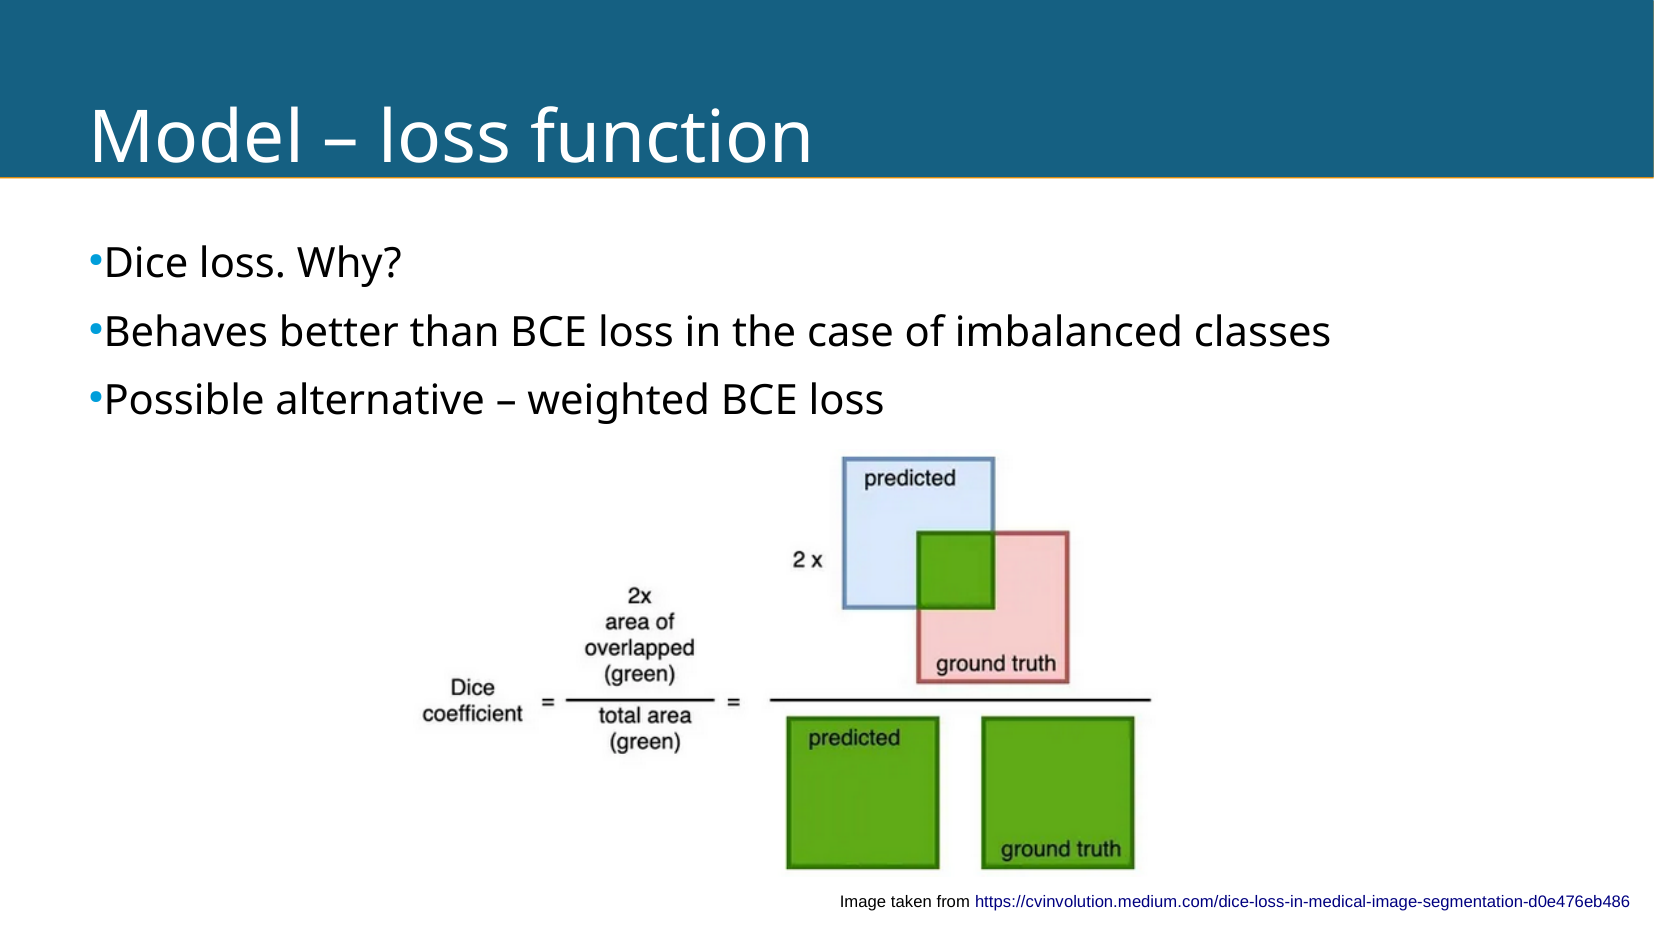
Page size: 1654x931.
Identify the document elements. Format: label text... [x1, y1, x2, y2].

text_box Dice loss. Why? Behaves better than BCE loss in the case of imbalanced classes Possible alternative – weighted BCE loss [88, 236, 1565, 451]
picture [412, 449, 1163, 877]
text_box Image taken from https://cvinvolution.medium.com/dice-loss-in-medical-image-segmentation-d0e476eb486 [825, 885, 1651, 931]
text_box Model – loss function [88, 14, 1565, 178]
